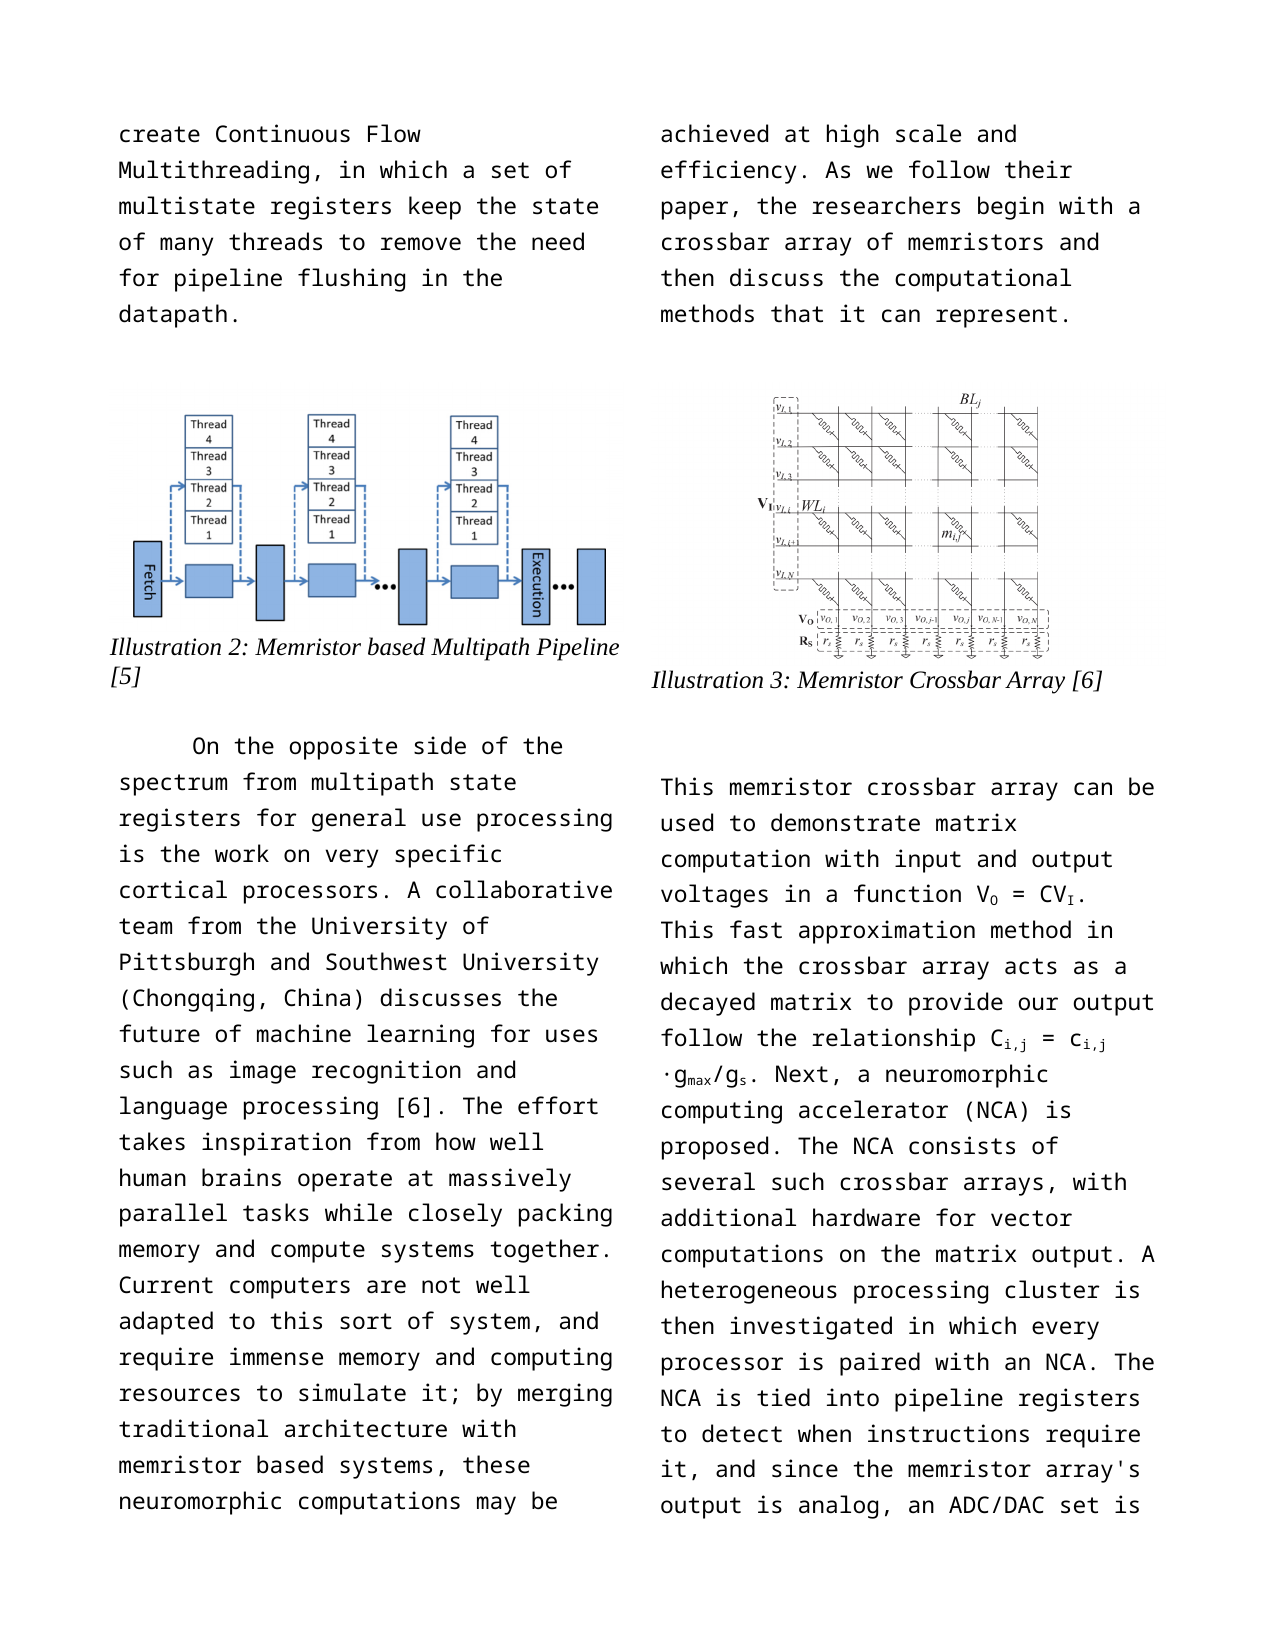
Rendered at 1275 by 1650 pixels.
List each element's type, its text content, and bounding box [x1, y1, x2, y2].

text Illustration 3: Memristor Crossbar Array [6] [651, 666, 1166, 694]
text achieved at high scale and efficiency. As we follow their paper, the researchers begin with a crossbar array of memristors and then discuss the computational methods that it can represent. [660, 118, 1157, 329]
text This memristor crossbar array can be used to demonstrate matrix computation with input and output voltages in a function VO = CVI. This fast approximation method in which the crossbar array acts as a decayed matrix to provide our output follow the relationship Ci,j = ci,j ·gmax/gs. Next, a neuromorphic computing accelerator (NCA) is proposed. The NCA consists of several such crossbar arrays, with additional hardware for vector computations on the matrix output. A heterogeneous processing cluster is then investigated in which every processor is paired with an NCA. The NCA is tied into pipeline registers to detect when instructions require it, and since the memristor array's output is analog, an ADC/DAC set is [660, 771, 1157, 1521]
picture [109, 382, 624, 632]
text On the opposite side of the spectrum from multipath state registers for general use processing is the work on very specific cortical processors. A collaborative team from the University of Pittsburgh and Southwest University (Chongqing, China) discusses the future of machine learning for uses such as image recognition and language processing [6]. The effort takes inspiration from how well human brains operate at massively parallel tasks while closely packing memory and compute systems together. Current computers are not well adapted to this sort of system, and require immense memory and computing resources to simulate it; by merging traditional architecture with memristor based systems, these neuromorphic computations may be [118, 730, 615, 1516]
picture [651, 382, 1166, 666]
text Illustration 2: Memristor based Multipath Pipeline [5] [109, 632, 624, 689]
text create Continuous Flow Multithreading, in which a set of multistate registers keep the state of many threads to remove the need for pipeline flushing in the datapath. [118, 118, 615, 329]
